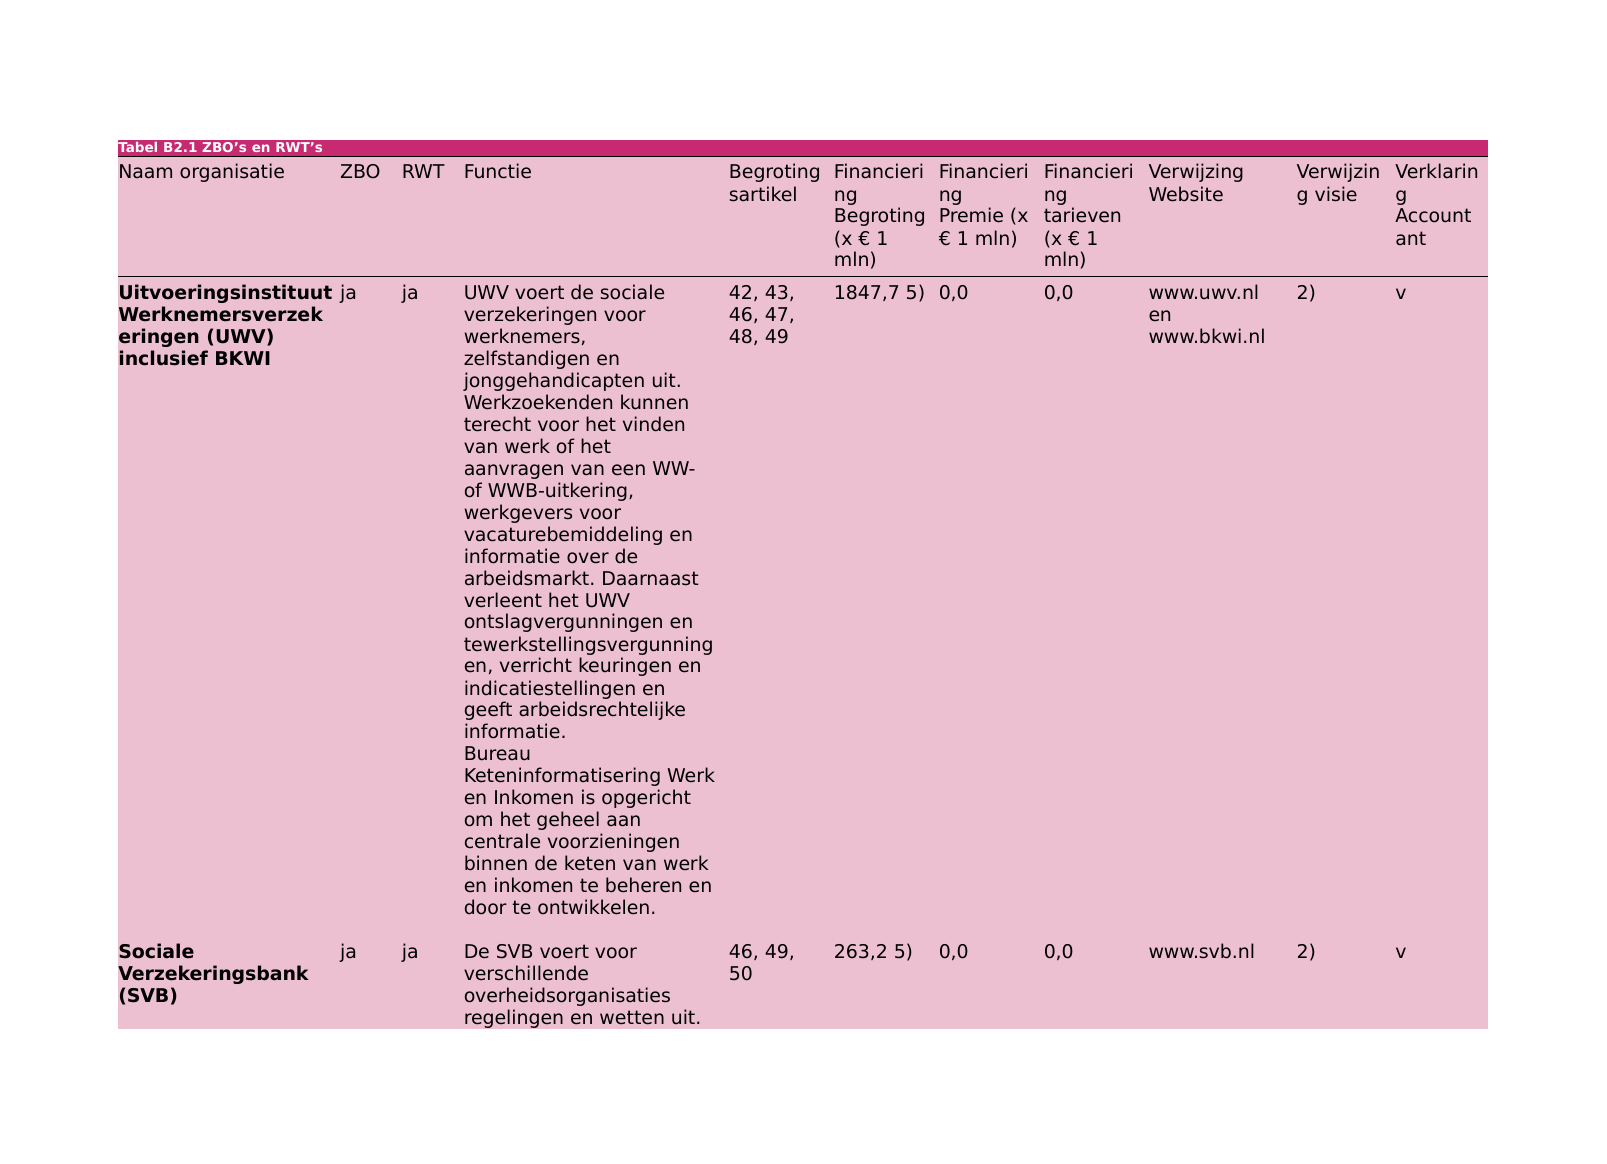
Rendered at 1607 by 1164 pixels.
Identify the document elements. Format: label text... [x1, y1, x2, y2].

table_cell [396, 919, 457, 941]
table_cell Financiering Premie (x € 1 mln) [933, 157, 1037, 276]
table_cell UWV voert de sociale verzekeringen voor werknemers, zelfstandigen en jonggehandicapten uit. Werkzoekenden kunnen terecht voor het vinden van werk of het aanvragen van een WW- of WWB-uitkering, werkgevers voor vacaturebemiddeling en informatie over de arbeidsmarkt. Daarnaast verleent het UWV ontslagvergunningen en tewerkstellingsvergunningen, verricht keuringen en indicatiestellingen en geeft arbeidsrechtelijke informatie. Bureau Keteninformatisering Werk en Inkomen is opgericht om het geheel aan centrale voorzieningen binnen de keten van werk en inkomen te beheren en door te ontwikkelen. [458, 277, 723, 919]
table_cell 46, 49, 50 [723, 941, 828, 1029]
table_cell Uitvoeringsinstituut Werknemersverzekeringen (UWV) inclusief BKWI [118, 277, 334, 919]
table_cell 0,0 [1038, 277, 1142, 919]
table_cell ja [396, 277, 457, 919]
table_cell De SVB voert voor verschillende overheidsorganisaties regelingen en wetten uit. [458, 941, 723, 1029]
table_cell Verwijzing Website [1143, 157, 1291, 276]
table_cell [1143, 919, 1291, 941]
table_cell Sociale Verzekeringsbank (SVB) [118, 941, 334, 1029]
table_cell 2) [1291, 941, 1389, 1029]
table_cell ja [334, 277, 396, 919]
table_cell Functie [458, 157, 723, 276]
table_cell Naam organisatie [118, 157, 334, 276]
table_cell [933, 919, 1037, 941]
table_cell Financiering tarieven (x € 1 mln) [1038, 157, 1142, 276]
table_cell www.uwv.nl en www.bkwi.nl [1143, 277, 1291, 919]
table_cell [1291, 919, 1389, 941]
table_cell 2) [1291, 277, 1389, 919]
table_cell ja [396, 941, 457, 1029]
table_cell Financiering Begroting (x € 1 mln) [828, 157, 933, 276]
table_cell [334, 919, 396, 941]
table_cell Verklaring Accountant [1389, 157, 1488, 276]
table_cell [723, 919, 828, 941]
table_cell [458, 919, 723, 941]
table_cell ZBO [334, 157, 396, 276]
table_cell [118, 919, 334, 941]
table_cell [1038, 919, 1142, 941]
table_cell 263,2 5) [828, 941, 933, 1029]
table_cell 42, 43, 46, 47, 48, 49 [723, 277, 828, 919]
table_cell RWT [396, 157, 457, 276]
table_cell www.svb.nl [1143, 941, 1291, 1029]
table_cell [1389, 919, 1488, 941]
table_cell Begrotingsartikel [723, 157, 828, 276]
table_cell 0,0 [933, 941, 1037, 1029]
table_header Tabel B2.1 ZBO’s en RWT’s [118, 140, 1488, 156]
table_cell 1847,7 5) [828, 277, 933, 919]
table_cell [828, 919, 933, 941]
table_cell 0,0 [933, 277, 1037, 919]
table_cell ja [334, 941, 396, 1029]
table_cell v [1389, 941, 1488, 1029]
table_cell 0,0 [1038, 941, 1142, 1029]
table_cell v [1389, 277, 1488, 919]
table_cell Verwijzing visie [1291, 157, 1389, 276]
